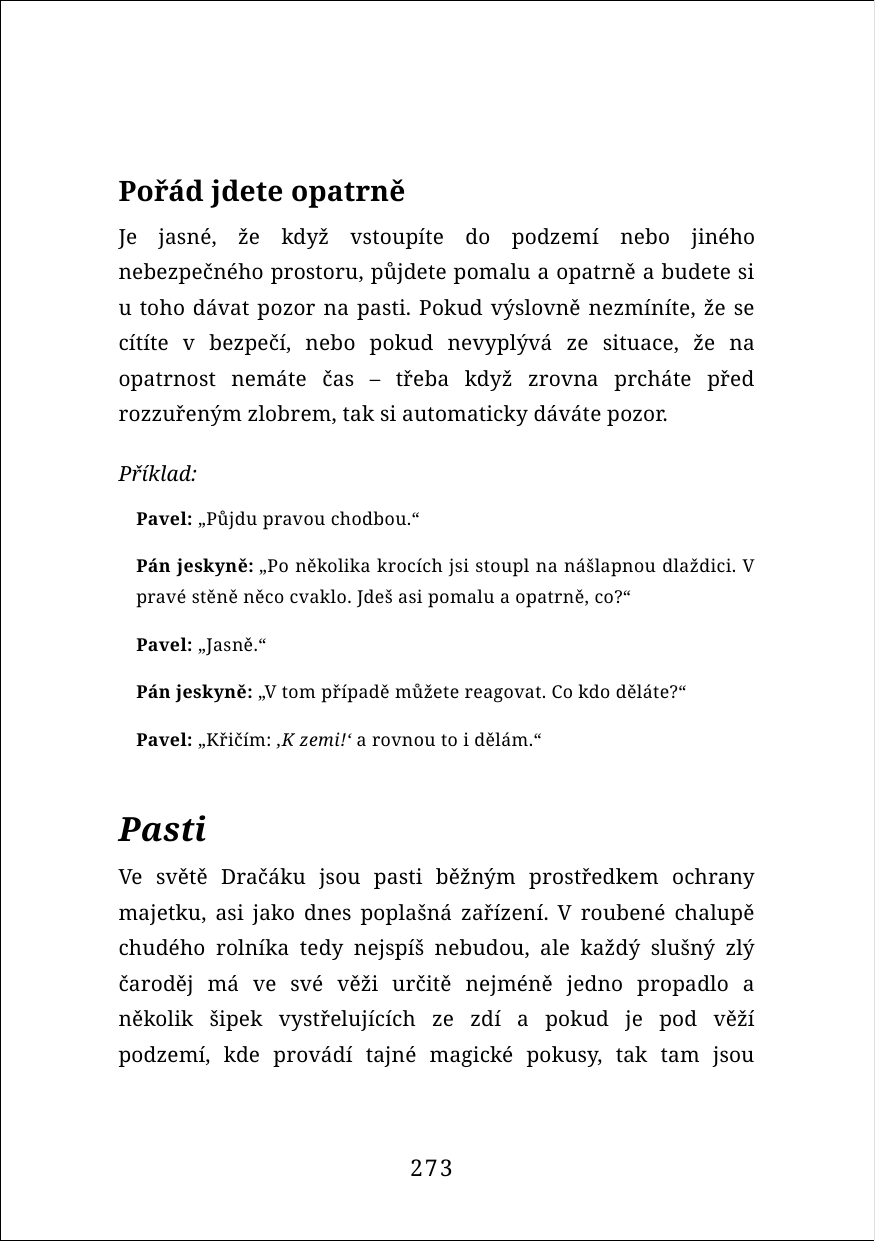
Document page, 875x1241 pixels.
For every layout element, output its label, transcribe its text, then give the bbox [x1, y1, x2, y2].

text Pavel: „Křičím: ‚K zemi!‘ a rovnou to i dělám.“ [136, 728, 756, 752]
subtitle Pořád jdete opatrně [118, 172, 756, 210]
text Pán jeskyně: „V tom případě můžete reagovat. Co kdo děláte?“ [136, 680, 756, 704]
text Pavel: „Jasně.“ [136, 632, 756, 656]
subtitle Pasti [118, 805, 756, 851]
text Ve světě Dračáku jsou pasti běžným prostředkem ochrany majetku, asi jako dnes poplašná zařízení. V roubené chalupě chudého rolníka tedy nejspíš nebudou, ale každý slušný zlý čaroděj má ve své věži určitě nejméně jedno propadlo a několik šipek vystřelujících ze zdí a pokud je pod věží podzemí, kde provádí tajné magické pokusy, tak tam jsou [118, 862, 756, 1068]
text Pavel: „Půjdu pravou chodbou.“ [136, 506, 756, 530]
text Je jasné, že když vstoupíte do podzemí nebo jiného nebezpečného prostoru, půjdete pomalu a opatrně a budete si u toho dávat pozor na pasti. Pokud výslovně nezmíníte, že se cítíte v bezpečí, nebo pokud nevyplývá ze situace, že na opatrnost nemáte čas – třeba když zrovna prcháte před rozzuřeným zlobrem, tak si automaticky dáváte pozor. [118, 222, 756, 428]
text Pán jeskyně: „Po několika krocích jsi stoupl na nášlapnou dlaždici. V pravé stěně něco cvaklo. Jdeš asi pomalu a opatrně, co?“ [136, 554, 756, 608]
text Příklad: [118, 459, 756, 487]
